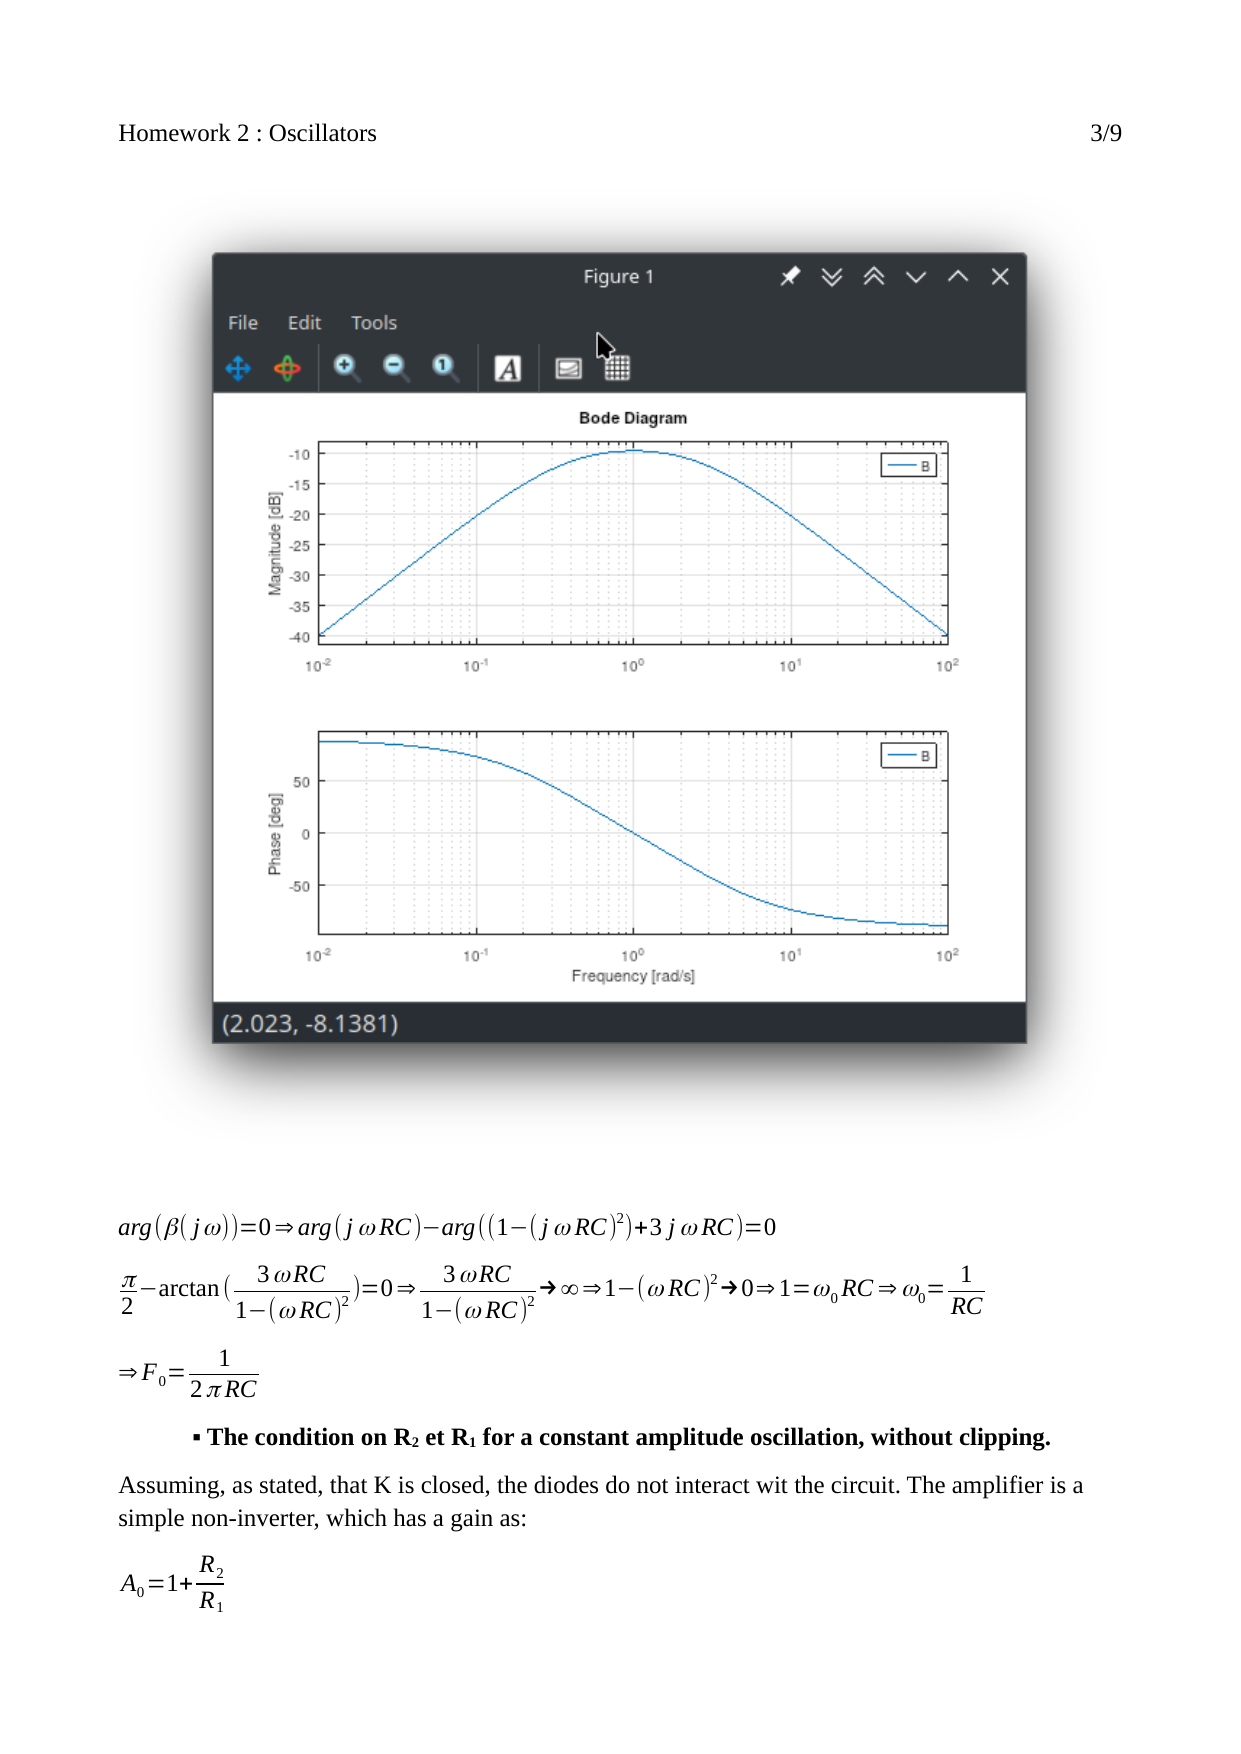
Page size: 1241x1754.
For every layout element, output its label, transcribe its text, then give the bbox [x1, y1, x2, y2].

picture [118, 176, 1123, 1157]
text ▪ The condition on R2 et R1 for a constant amplitude oscillation, without clipping. [118, 1422, 1122, 1451]
text Assuming, as stated, that K is closed, the diodes do not interact wit the circuit. The amplifier is a simple non-inverter, which has a gain as: [118, 1470, 1122, 1531]
